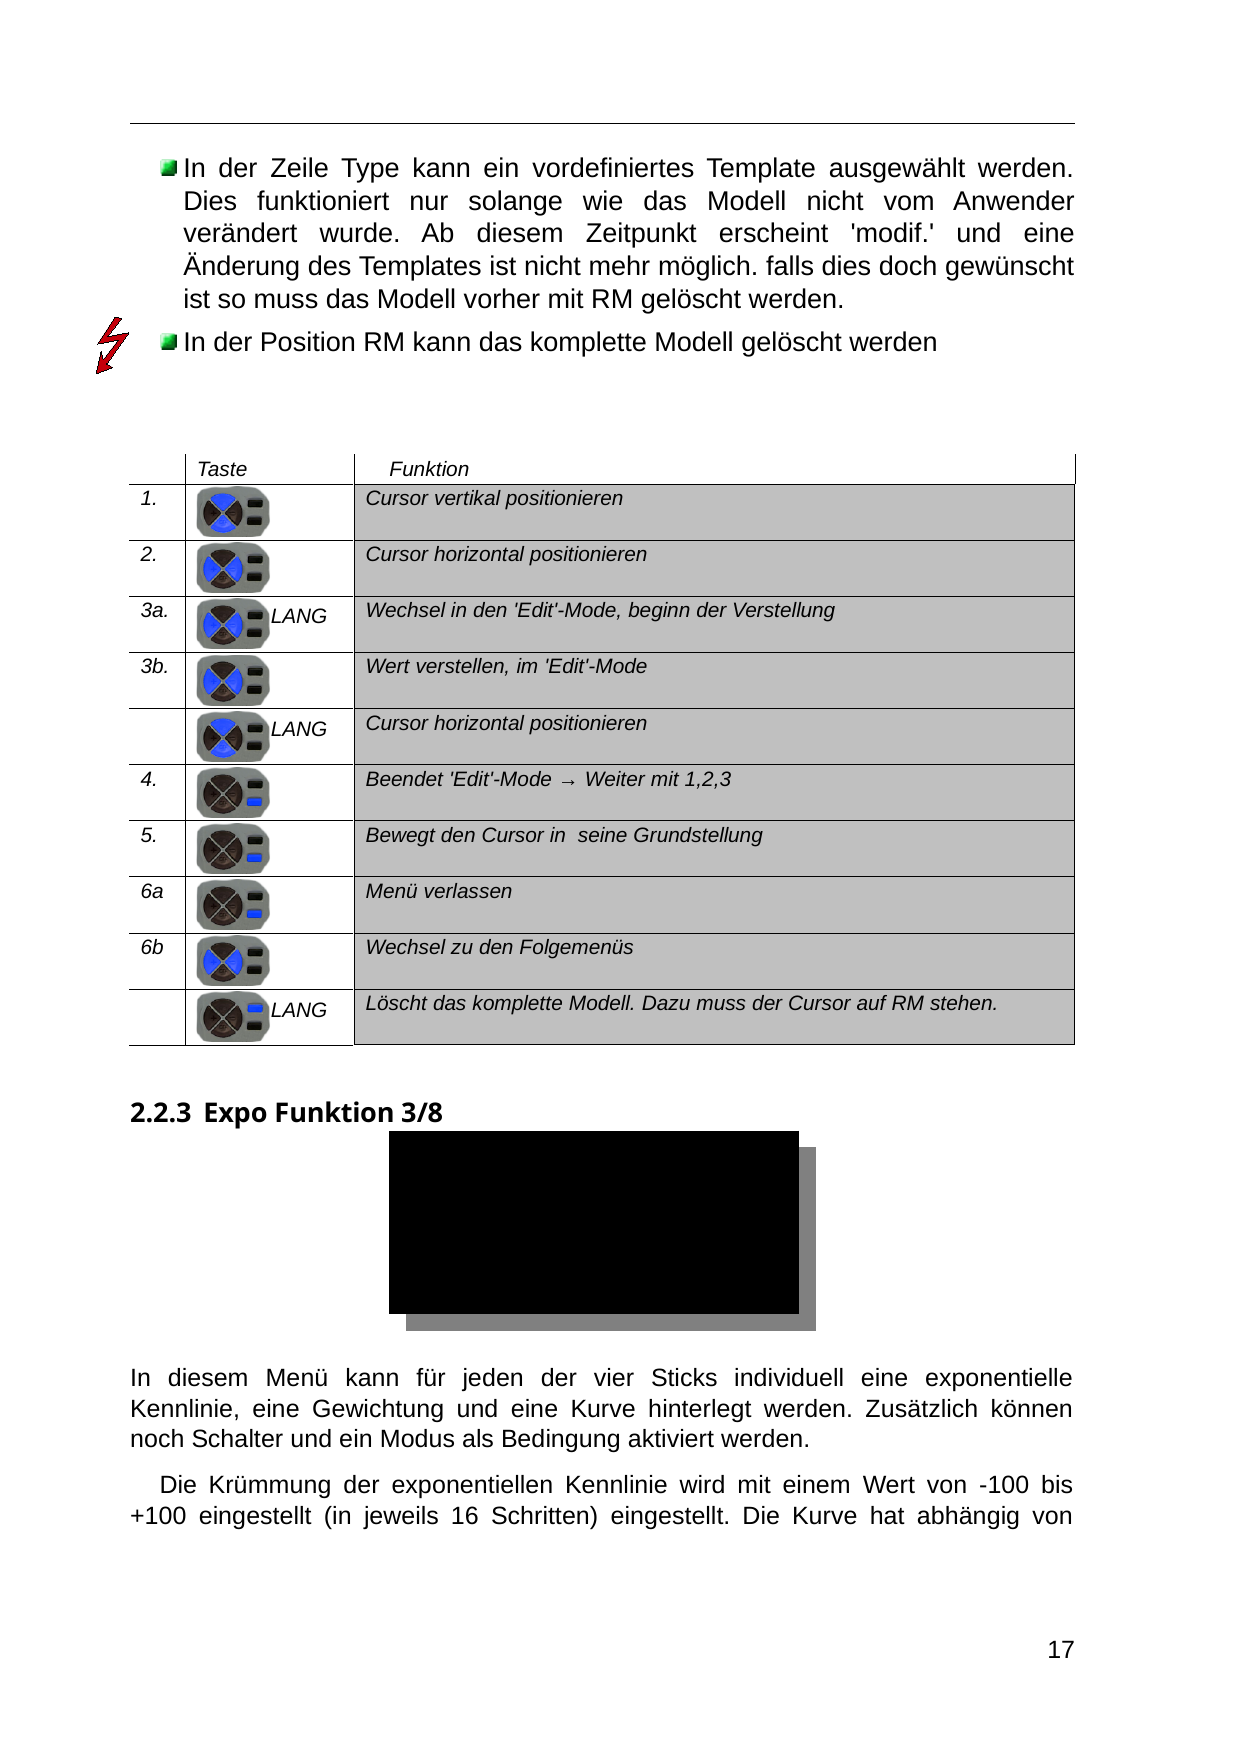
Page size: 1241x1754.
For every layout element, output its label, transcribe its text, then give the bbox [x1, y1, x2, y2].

table_cell Wechsel in den 'Edit'-Mode, beginn der Verstellung [355, 597, 1074, 652]
subtitle Expo Funktion 3/8 [130, 1093, 1075, 1131]
table_cell LANG [186, 597, 353, 652]
table_cell 3a. [129, 597, 185, 652]
table_cell Wert verstellen, im 'Edit'-Mode [355, 653, 1074, 708]
picture [196, 598, 271, 649]
table_cell Cursor vertikal positionieren [355, 485, 1074, 540]
picture [196, 991, 271, 1042]
table_cell [186, 821, 353, 876]
table_header Taste [186, 454, 353, 484]
table_cell Menü verlassen [355, 877, 1074, 933]
table_cell Cursor horizontal positionieren [355, 541, 1074, 596]
text Die Krümmung der exponentiellen Kennlinie wird mit einem Wert von -100 bis +100 eingestellt (in jeweils 16 Schritten) eingestellt. Die Kurve hat abhängig von [130, 1471, 1075, 1530]
table_cell LANG [186, 709, 353, 764]
table_cell Löscht das komplette Modell. Dazu muss der Cursor auf RM stehen. [355, 990, 1074, 1044]
picture [196, 542, 271, 593]
table_cell 6b [129, 934, 185, 989]
table_cell 4. [129, 765, 185, 820]
table_cell 5. [129, 821, 185, 876]
picture [196, 711, 271, 762]
picture [160, 333, 177, 350]
table_cell 2. [129, 541, 185, 596]
table_cell Wechsel zu den Folgemenüs [355, 934, 1074, 989]
table_cell [186, 541, 353, 596]
table_cell [129, 990, 185, 1045]
table_cell Bewegt den Cursor in seine Grundstellung [355, 821, 1074, 876]
table_cell [186, 485, 353, 540]
table_header Funktion [355, 454, 1075, 484]
table_header [129, 454, 185, 484]
table_cell Cursor horizontal positionieren [355, 709, 1074, 764]
table_cell [186, 877, 353, 933]
table_cell [186, 934, 353, 989]
table_cell Beendet 'Edit'-Mode → Weiter mit 1,2,3 [355, 765, 1074, 820]
table_cell [186, 653, 353, 708]
picture [196, 767, 271, 818]
text In diesem Menü kann für jeden der vier Sticks individuell eine exponentielle Kennlinie, eine Gewichtung und eine Kurve hinterlegt werden. Zusätzlich können noch Schalter und ein Modus als Bedingung aktiviert werden. [130, 1364, 1075, 1453]
picture [196, 486, 271, 537]
table_cell [186, 765, 353, 820]
table_cell [129, 709, 185, 764]
table_cell 1. [129, 485, 185, 540]
picture [196, 655, 271, 706]
list In der Position RM kann das komplette Modell gelöscht werden [130, 327, 1075, 357]
picture [196, 823, 271, 874]
table_cell 3b. [129, 653, 185, 708]
table_cell LANG [186, 990, 353, 1045]
picture [196, 879, 271, 930]
table_cell 6a [129, 877, 185, 933]
picture [196, 935, 271, 986]
list In der Zeile Type kann ein vordefiniertes Template ausgewählt werden. Dies funktioniert nur solange wie das Modell nicht vom Anwender verändert wurde. Ab diesem Zeitpunkt erscheint 'modif.' und eine Änderung des Templates ist nicht mehr möglich. falls dies doch gewünscht ist so muss das Modell vorher mit RM gelöscht werden. [130, 152, 1075, 314]
picture [160, 159, 177, 176]
